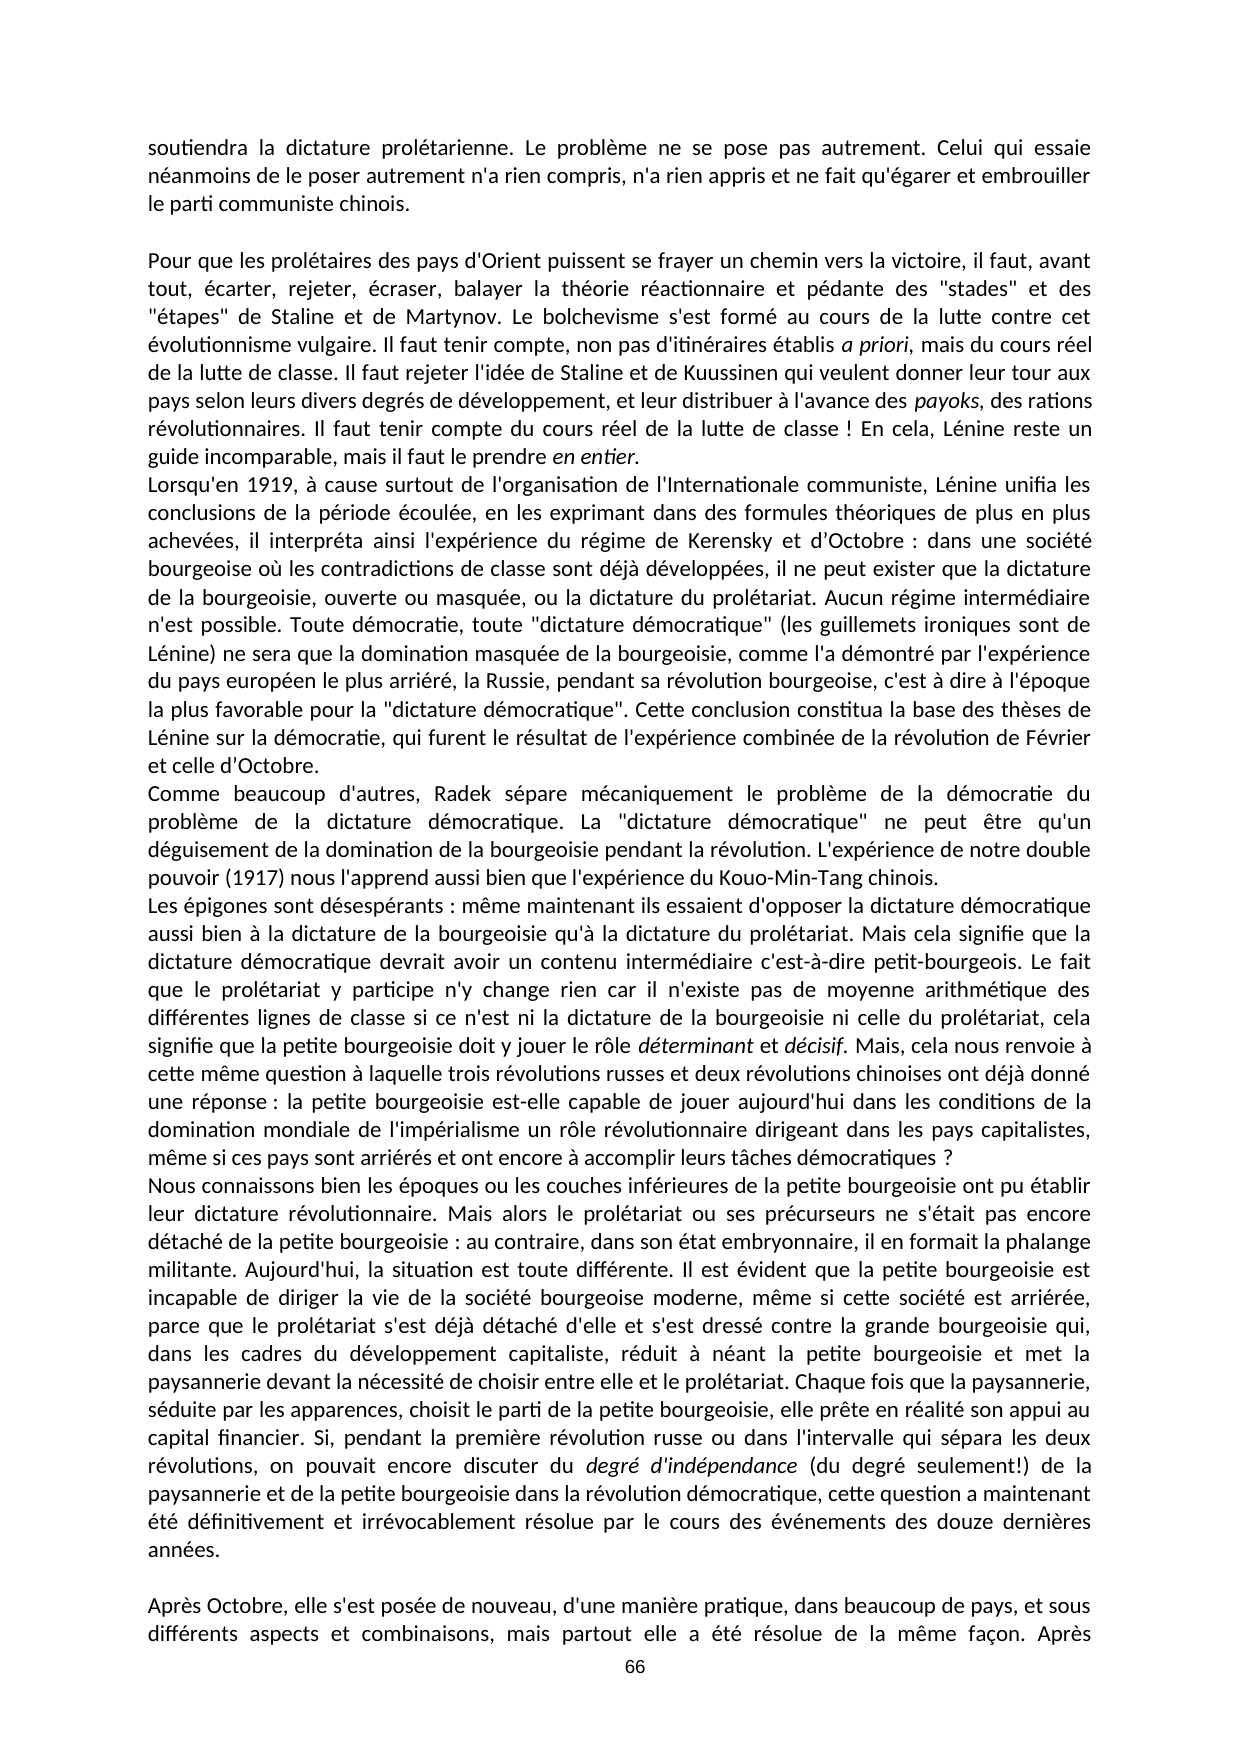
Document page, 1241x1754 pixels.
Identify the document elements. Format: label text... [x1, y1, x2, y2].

text Pour que les prolétaires des pays d'Orient puissent se frayer un chemin vers la victoire, il faut, avant tout, écarter, rejeter, écraser, balayer la théorie réactionnaire et pédante des "stades" et des "étapes" de Staline et de Martynov. Le bolchevisme s'est formé au cours de la lutte contre cet évolutionnisme vulgaire. Il faut tenir compte, non pas d'itinéraires établis a priori, mais du cours réel de la lutte de classe. Il faut rejeter l'idée de Staline et de Kuussinen qui veulent donner leur tour aux pays selon leurs divers degrés de développement, et leur distribuer à l'avance des payoks, des rations révolutionnaires. Il faut tenir compte du cours réel de la lutte de classe ! En cela, Lénine reste un guide incomparable, mais il faut le prendre en entier. [148, 246, 1093, 471]
text soutiendra la dictature prolétarienne. Le problème ne se pose pas autrement. Celui qui essaie néanmoins de le poser autrement n'a rien compris, n'a rien appris et ne fait qu'égarer et embrouiller le parti communiste chinois. [148, 133, 1093, 217]
text Après Octobre, elle s'est posée de nouveau, d'une manière pratique, dans beaucoup de pays, et sous différents aspects et combinaisons, mais partout elle a été résolue de la même façon. Après [148, 1591, 1093, 1647]
text Les épigones sont désespérants : même maintenant ils essaient d'opposer la dictature démocratique aussi bien à la dictature de la bourgeoisie qu'à la dictature du prolétariat. Mais cela signifie que la dictature démocratique devrait avoir un contenu intermédiaire c'est-à-dire petit-bourgeois. Le fait que le prolétariat y participe n'y change rien car il n'existe pas de moyenne arithmétique des différentes lignes de classe si ce n'est ni la dictature de la bourgeoisie ni celle du prolétariat, cela signifie que la petite bourgeoisie doit y jouer le rôle déterminant et décisif. Mais, cela nous renvoie à cette même question à laquelle trois révolutions russes et deux révolutions chinoises ont déjà donné une réponse : la petite bourgeoisie est-elle capable de jouer aujourd'hui dans les conditions de la domination mondiale de l'impérialisme un rôle révolutionnaire dirigeant dans les pays capitalistes, même si ces pays sont arriérés et ont encore à accomplir leurs tâches démocratiques ? [148, 891, 1093, 1171]
text Comme beaucoup d'autres, Radek sépare mécaniquement le problème de la démocratie du problème de la dictature démocratique. La "dictature démocratique" ne peut être qu'un déguisement de la domination de la bourgeoisie pendant la révolution. L'expérience de notre double pouvoir (1917) nous l'apprend aussi bien que l'expérience du Kouo-Min-Tang chinois. [148, 779, 1093, 891]
text Nous connaissons bien les époques ou les couches inférieures de la petite bourgeoisie ont pu établir leur dictature révolutionnaire. Mais alors le prolétariat ou ses précurseurs ne s'était pas encore détaché de la petite bourgeoisie : au contraire, dans son état embryonnaire, il en formait la phalange militante. Aujourd'hui, la situation est toute différente. Il est évident que la petite bourgeoisie est incapable de diriger la vie de la société bourgeoise moderne, même si cette société est arriérée, parce que le prolétariat s'est déjà détaché d'elle et s'est dressé contre la grande bourgeoisie qui, dans les cadres du développement capitaliste, réduit à néant la petite bourgeoisie et met la paysannerie devant la nécessité de choisir entre elle et le prolétariat. Chaque fois que la paysannerie, séduite par les apparences, choisit le parti de la petite bourgeoisie, elle prête en réalité son appui au capital financier. Si, pendant la première révolution russe ou dans l'intervalle qui sépara les deux révolutions, on pouvait encore discuter du degré d'indépendance (du degré seulement!) de la paysannerie et de la petite bourgeoisie dans la révolution démocratique, cette question a maintenant été définitivement et irrévocablement résolue par le cours des événements des douze dernières années. [148, 1171, 1093, 1563]
text Lorsqu'en 1919, à cause surtout de l'organisation de l'Internationale communiste, Lénine unifia les conclusions de la période écoulée, en les exprimant dans des formules théoriques de plus en plus achevées, il interpréta ainsi l'expérience du régime de Kerensky et d’Octobre : dans une société bourgeoise où les contradictions de classe sont déjà développées, il ne peut exister que la dictature de la bourgeoisie, ouverte ou masquée, ou la dictature du prolétariat. Aucun régime intermédiaire n'est possible. Toute démocratie, toute "dictature démocratique" (les guillemets ironiques sont de Lénine) ne sera que la domination masquée de la bourgeoisie, comme l'a démontré par l'expérience du pays européen le plus arriéré, la Russie, pendant sa révolution bourgeoise, c'est à dire à l'époque la plus favorable pour la "dictature démocratique". Cette conclusion constitua la base des thèses de Lénine sur la démocratie, qui furent le résultat de l'expérience combinée de la révolution de Février et celle d’Octobre. [148, 471, 1093, 779]
